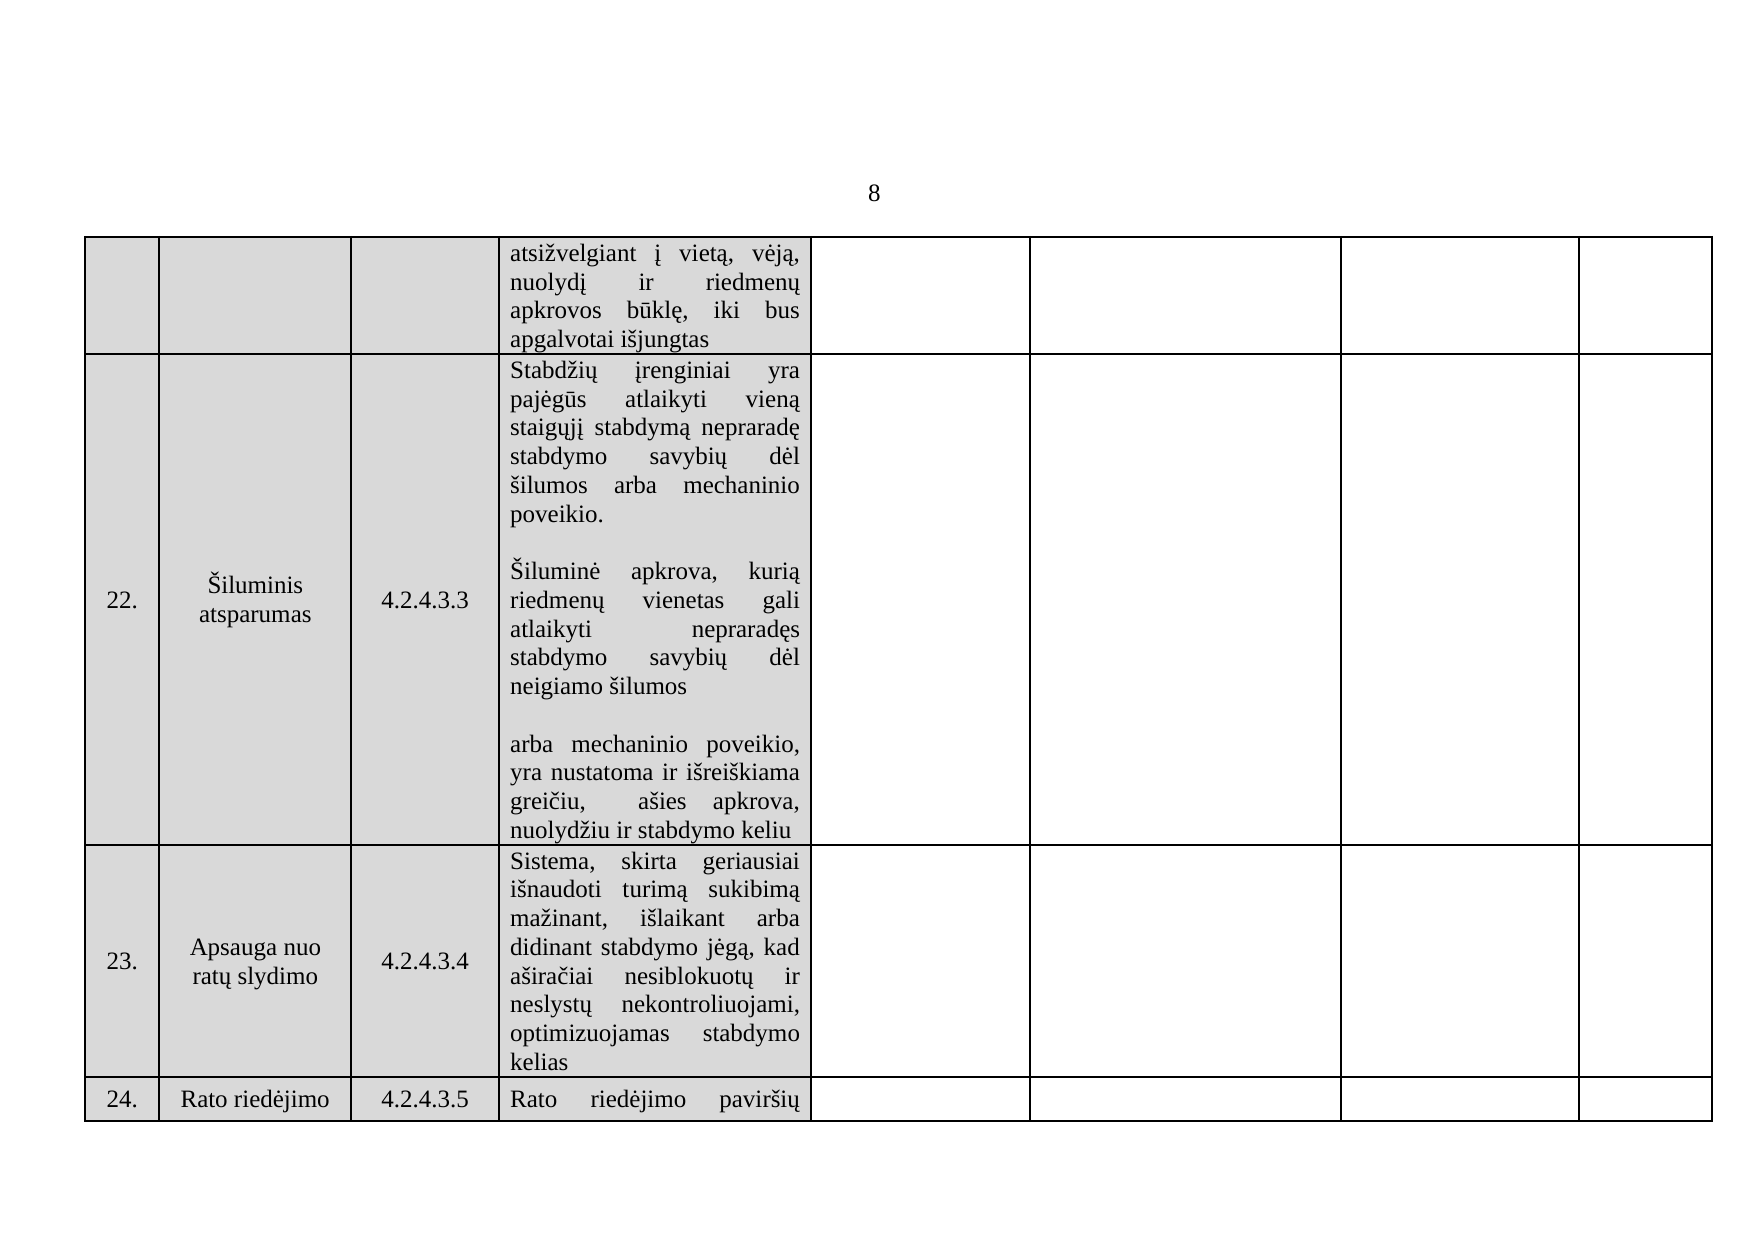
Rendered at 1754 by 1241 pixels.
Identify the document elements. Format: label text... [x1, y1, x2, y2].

table_cell [1031, 355, 1340, 844]
table_cell [1031, 238, 1340, 353]
table_cell [812, 355, 1029, 844]
table_cell [160, 238, 350, 353]
table_cell [1342, 846, 1578, 1076]
table_cell [812, 846, 1029, 1076]
table_cell Rato riedėjimo paviršių [500, 1078, 810, 1120]
table_cell [1342, 238, 1578, 353]
table_cell Stabdžių įrenginiai yra pajėgūs atlaikyti vieną staigųjį stabdymą nepraradę stabdymo savybių dėl šilumos arba mechaninio poveikio. Šiluminė apkrova, kurią riedmenų vienetas gali atlaikyti nepraradęs stabdymo savybių dėl neigiamo šilumos arba mechaninio poveikio, yra nustatoma ir išreiškiama greičiu, ašies apkrova, nuolydžiu ir stabdymo keliu [500, 355, 810, 844]
table_cell [1580, 846, 1711, 1076]
table_cell [1031, 1078, 1340, 1120]
table_cell 23. [86, 846, 158, 1076]
table_cell [1031, 846, 1340, 1076]
table_cell [812, 1078, 1029, 1120]
table_cell 4.2.4.3.3 [352, 355, 498, 844]
table_cell [1580, 238, 1711, 353]
table_cell [1342, 355, 1578, 844]
table_cell [812, 238, 1029, 353]
table_cell [1342, 1078, 1578, 1120]
table_cell Apsauga nuo ratų slydimo [160, 846, 350, 1076]
table_cell 22. [86, 355, 158, 844]
table_cell [1580, 1078, 1711, 1120]
table_cell atsižvelgiant į vietą, vėją, nuolydį ir riedmenų apkrovos būklę, iki bus apgalvotai išjungtas [500, 238, 810, 353]
table_cell Rato riedėjimo [160, 1078, 350, 1120]
table_cell 4.2.4.3.4 [352, 846, 498, 1076]
table_cell [86, 238, 158, 353]
table_cell 4.2.4.3.5 [352, 1078, 498, 1120]
table_cell Sistema, skirta geriausiai išnaudoti turimą sukibimą mažinant, išlaikant arba didinant stabdymo jėgą, kad aširačiai nesiblokuotų ir neslystų nekontroliuojami, optimizuojamas stabdymo kelias [500, 846, 810, 1076]
table_cell 24. [86, 1078, 158, 1120]
table_cell Šiluminis atsparumas [160, 355, 350, 844]
table_cell [1580, 355, 1711, 844]
table_cell [352, 238, 498, 353]
